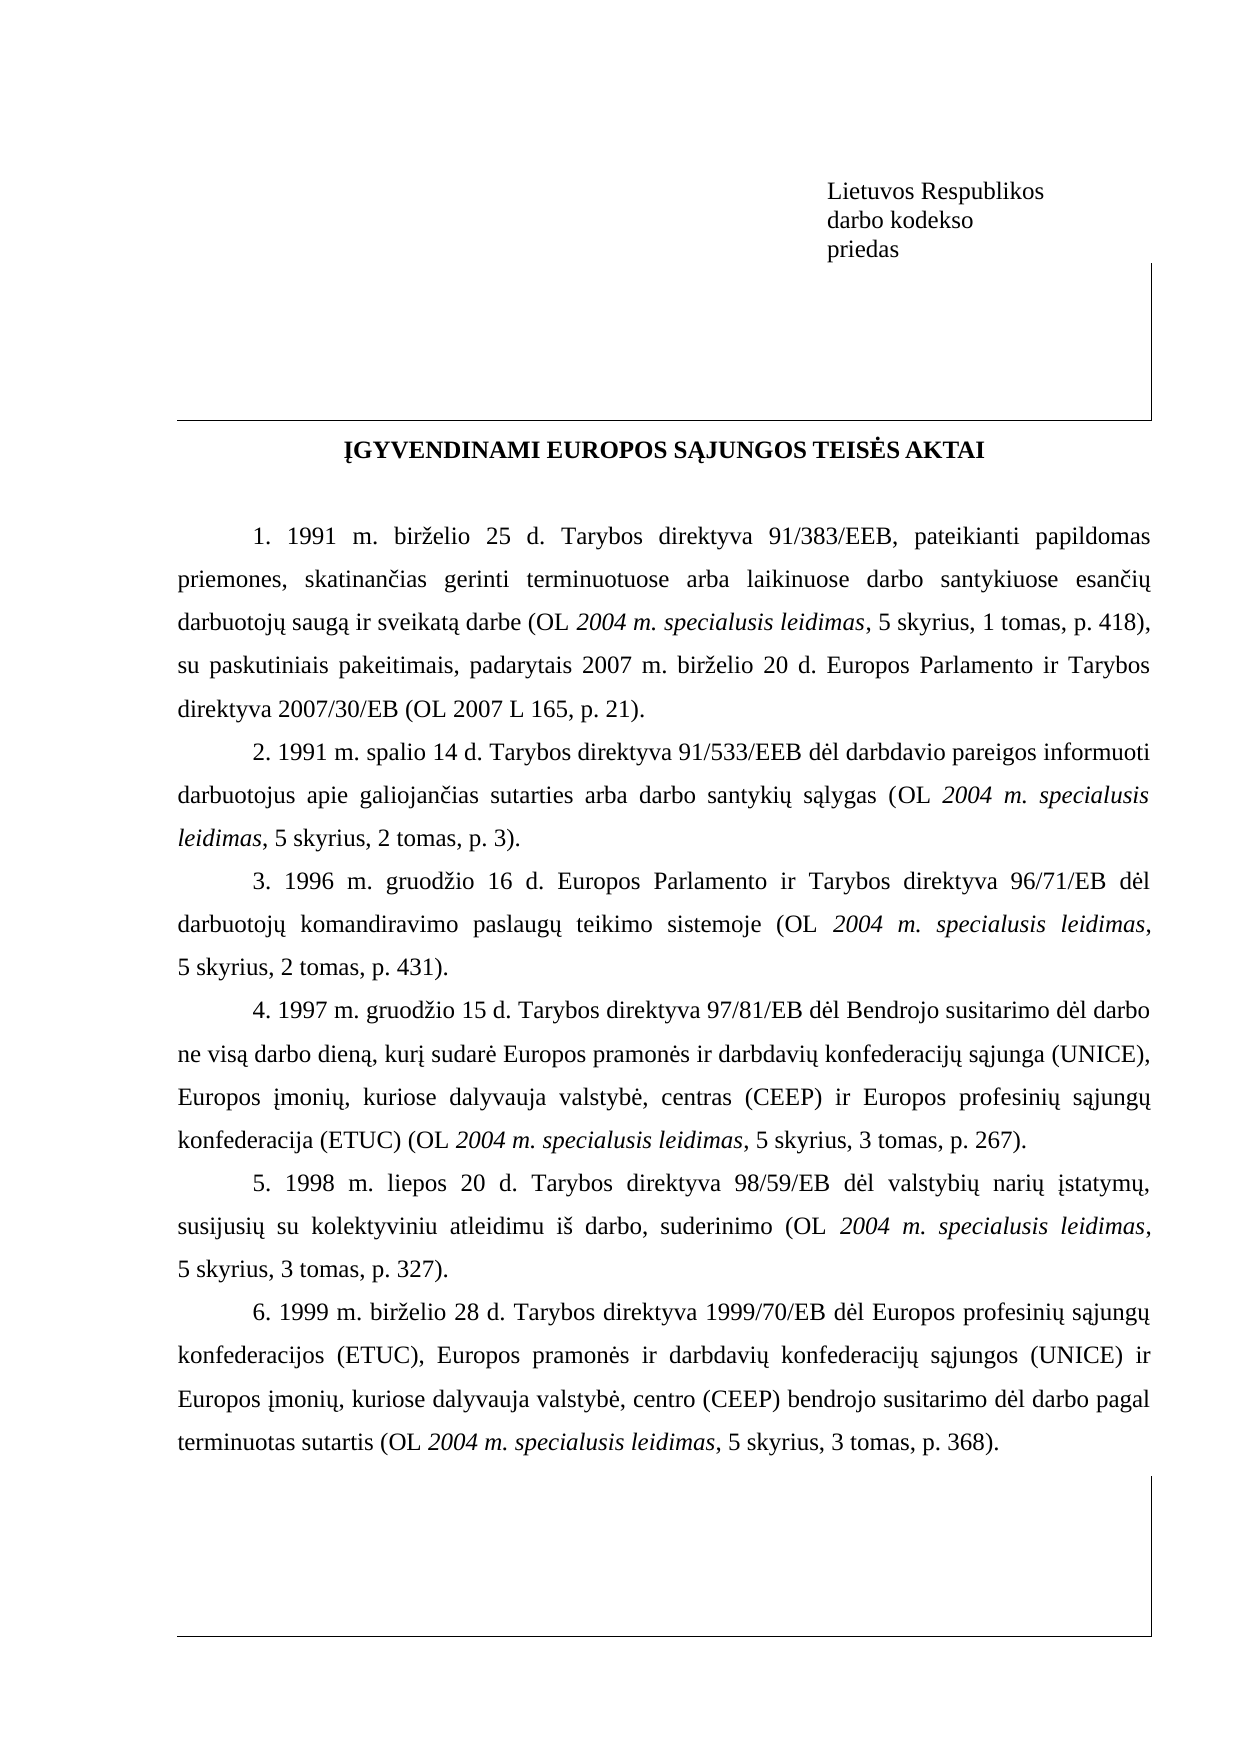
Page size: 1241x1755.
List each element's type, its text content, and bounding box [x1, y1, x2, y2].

text ĮGYVENDINAMI EUROPOS SĄJUNGOS TEISĖS AKTAI [177, 435, 1152, 464]
text 3. 1996 m. gruodžio 16 d. Europos Parlamento ir Tarybos direktyva 96/71/EB dėl darbuotojų komandiravimo paslaugų teikimo sistemoje (OL 2004 m. specialusis leidimas, 5 skyrius, 2 tomas, p. 431). [177, 866, 1152, 981]
text 6. 1999 m. birželio 28 d. Tarybos direktyva 1999/70/EB dėl Europos profesinių sąjungų konfederacijos (ETUC), Europos pramonės ir darbdavių konfederacijų sąjungos (UNICE) ir Europos įmonių, kuriose dalyvauja valstybė, centro (CEEP) bendrojo susitarimo dėl darbo pagal terminuotas sutartis (OL 2004 m. specialusis leidimas, 5 skyrius, 3 tomas, p. 368). [177, 1297, 1152, 1456]
text 5. 1998 m. liepos 20 d. Tarybos direktyva 98/59/EB dėl valstybių narių įstatymų, susijusių su kolektyviniu atleidimu iš darbo, suderinimo (OL 2004 m. specialusis leidimas, 5 skyrius, 3 tomas, p. 327). [177, 1168, 1152, 1283]
text Lietuvos Respublikos [177, 176, 1152, 205]
text 4. 1997 m. gruodžio 15 d. Tarybos direktyva 97/81/EB dėl Bendrojo susitarimo dėl darbo ne visą darbo dieną, kurį sudarė Europos pramonės ir darbdavių konfederacijų sąjunga (UNICE), Europos įmonių, kuriose dalyvauja valstybė, centras (CEEP) ir Europos profesinių sąjungų konfederacija (ETUC) (OL 2004 m. specialusis leidimas, 5 skyrius, 3 tomas, p. 267). [177, 996, 1152, 1154]
text 2. 1991 m. spalio 14 d. Tarybos direktyva 91/533/EEB dėl darbdavio pareigos informuoti darbuotojus apie galiojančias sutarties arba darbo santykių sąlygas (OL 2004 m. specialusis leidimas, 5 skyrius, 2 tomas, p. 3). [177, 737, 1152, 852]
text darbo kodekso [177, 205, 1152, 234]
text priedas [177, 234, 1152, 263]
text 1. 1991 m. birželio 25 d. Tarybos direktyva 91/383/EEB, pateikianti papildomas priemones, skatinančias gerinti terminuotuose arba laikinuose darbo santykiuose esančių darbuotojų saugą ir sveikatą darbe (OL 2004 m. specialusis leidimas, 5 skyrius, 1 tomas, p. 418), su paskutiniais pakeitimais, padarytais 2007 m. birželio 20 d. Europos Parlamento ir Tarybos direktyva 2007/30/EB (OL 2007 L 165, p. 21). [177, 521, 1152, 722]
